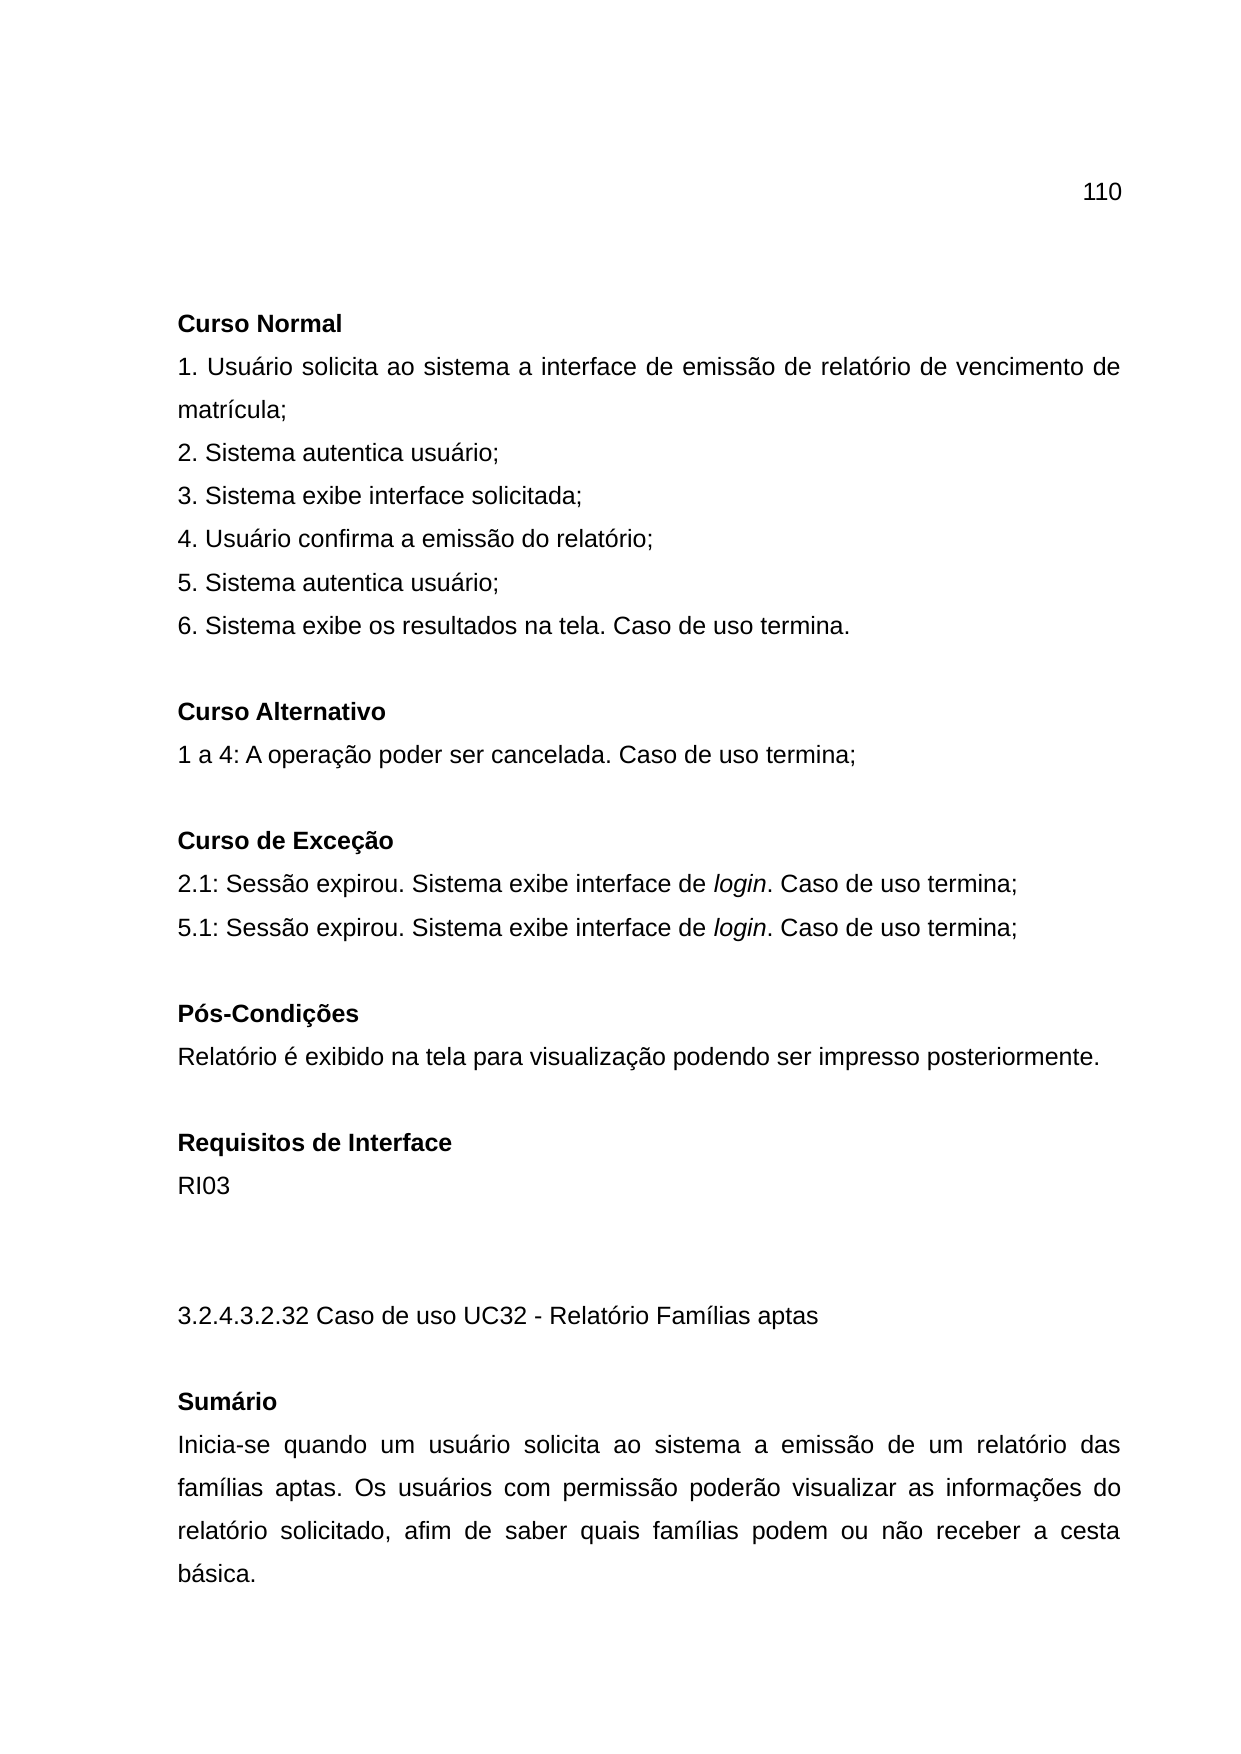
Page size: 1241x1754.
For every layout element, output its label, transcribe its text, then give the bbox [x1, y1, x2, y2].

text 3.2.4.3.2.32 Caso de uso UC32 - Relatório Famílias aptas [177, 1301, 1122, 1329]
text 3. Sistema exibe interface solicitada; [177, 481, 1122, 510]
text 1. Usuário solicita ao sistema a interface de emissão de relatório de vencimento de matrícula; [177, 352, 1122, 424]
text Pós-Condições [177, 999, 1122, 1028]
text Inicia-se quando um usuário solicita ao sistema a emissão de um relatório das famílias aptas. Os usuários com permissão poderão visualizar as informações do relatório solicitado, afim de saber quais famílias podem ou não receber a cesta básica. [177, 1430, 1122, 1588]
text 5.1: Sessão expirou. Sistema exibe interface de login. Caso de uso termina; [177, 913, 1122, 941]
text 2.1: Sessão expirou. Sistema exibe interface de login. Caso de uso termina; [177, 869, 1122, 898]
text 2. Sistema autentica usuário; [177, 438, 1122, 467]
text Curso Alternativo [177, 697, 1122, 726]
text 4. Usuário confirma a emissão do relatório; [177, 524, 1122, 553]
text 1 a 4: A operação poder ser cancelada. Caso de uso termina; [177, 740, 1122, 769]
text 6. Sistema exibe os resultados na tela. Caso de uso termina. [177, 611, 1122, 639]
text Sumário [177, 1387, 1122, 1416]
text Curso de Exceção [177, 826, 1122, 855]
text Relatório é exibido na tela para visualização podendo ser impresso posteriormente. [177, 1042, 1122, 1071]
text RI03 [177, 1171, 1122, 1200]
text 5. Sistema autentica usuário; [177, 568, 1122, 596]
text Curso Normal [177, 309, 1122, 338]
text Requisitos de Interface [177, 1128, 1122, 1157]
